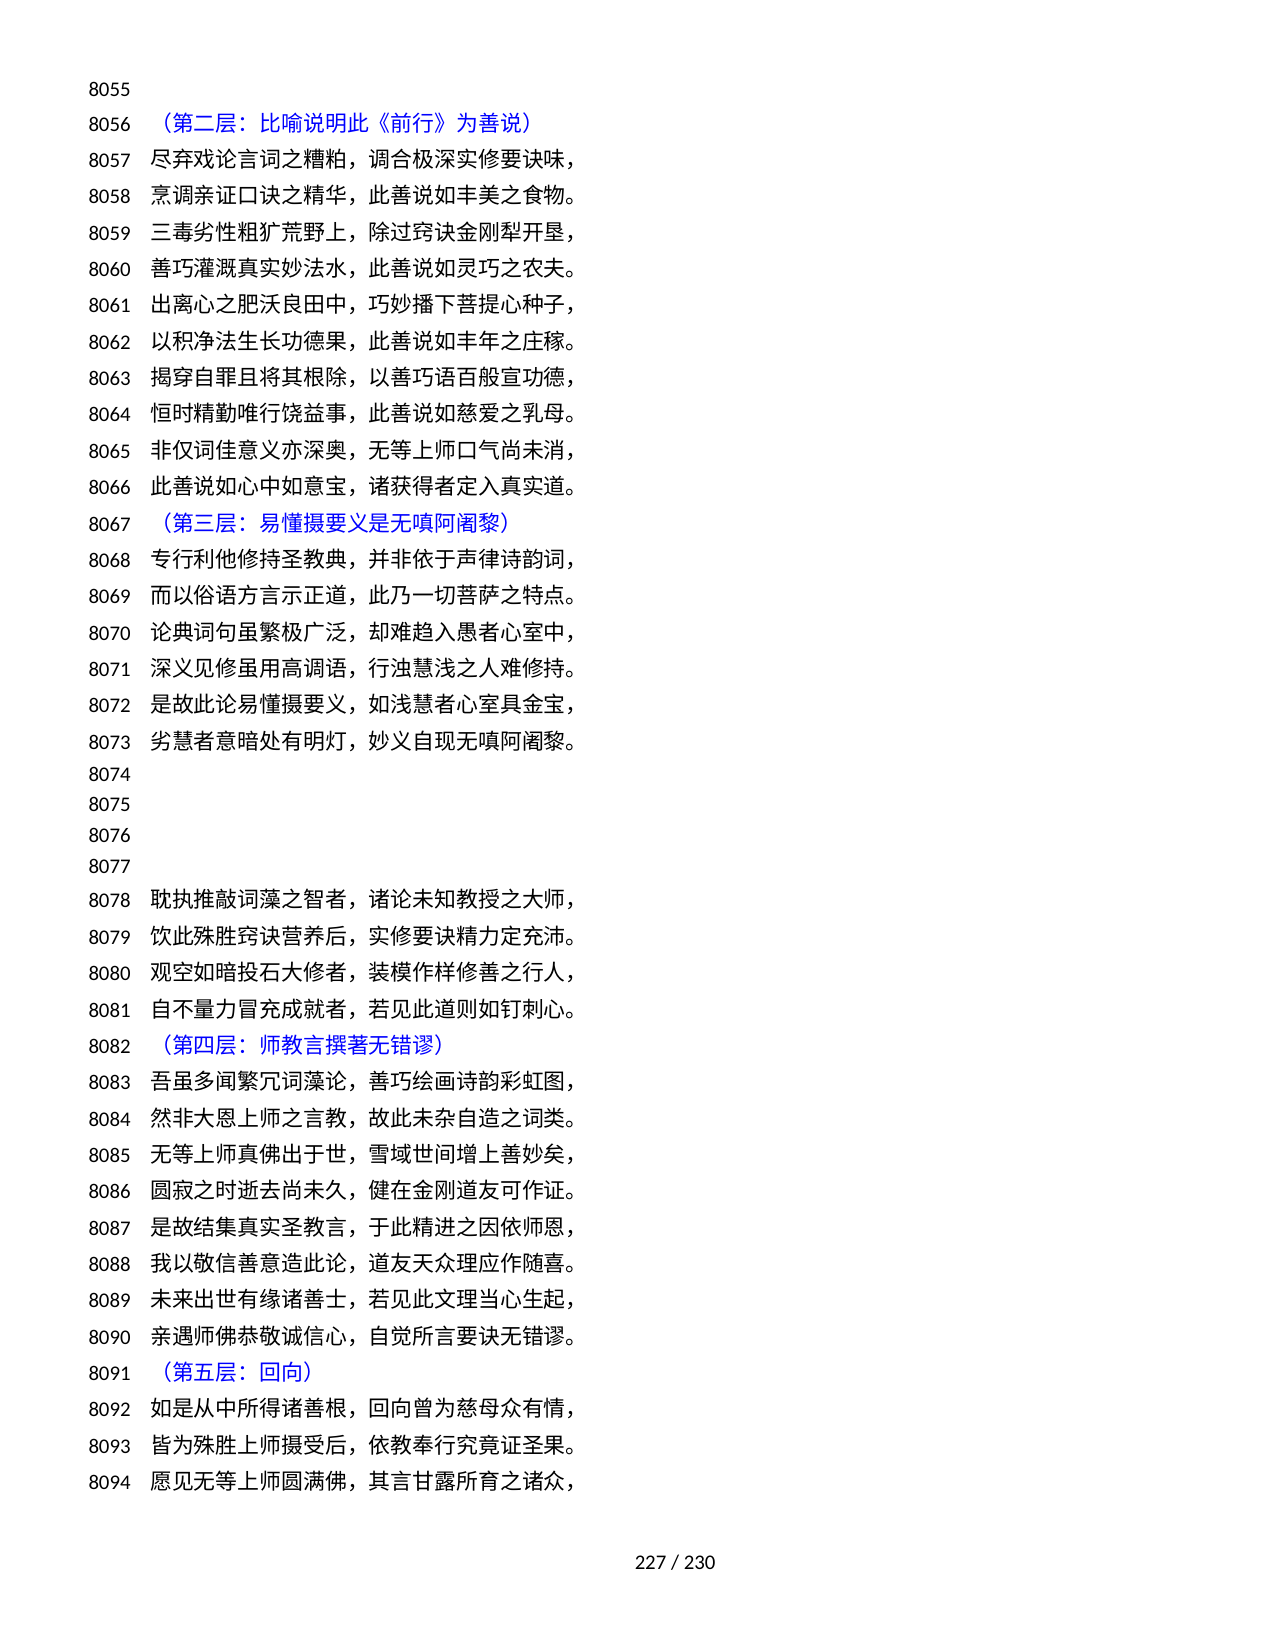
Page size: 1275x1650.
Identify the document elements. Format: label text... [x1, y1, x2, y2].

text 此善说如心中如意宝，诸获得者定入真实道。 [150, 469, 1200, 501]
text 非仅词佳意义亦深奥，无等上师口气尚未消， [150, 433, 1200, 464]
text 愿见无等上师圆满佛，其言甘露所育之诸众， [150, 1464, 1200, 1496]
text 是故结集真实圣教言，于此精进之因依师恩， [150, 1210, 1200, 1241]
text 劣慧者意暗处有明灯，妙义自现无嗔阿阇黎。 [150, 724, 1200, 755]
text 三毒劣性粗犷荒野上，除过窍诀金刚犁开垦， [150, 215, 1200, 246]
text 皆为殊胜上师摄受后，依教奉行究竟证圣果。 [150, 1428, 1200, 1459]
text 饮此殊胜窍诀营养后，实修要诀精力定充沛。 [150, 919, 1200, 951]
text 尽弃戏论言词之糟粕，调合极深实修要诀味， [150, 142, 1200, 174]
text （第四层：师教言撰著无错谬） [150, 1028, 1200, 1059]
text 深义见修虽用高调语，行浊慧浅之人难修持。 [150, 651, 1200, 683]
text 吾虽多闻繁冗词藻论，善巧绘画诗韵彩虹图， [150, 1064, 1200, 1096]
text 亲遇师佛恭敬诚信心，自觉所言要诀无错谬。 [150, 1319, 1200, 1350]
text 揭穿自罪且将其根除，以善巧语百般宣功德， [150, 360, 1200, 392]
text 以积净法生长功德果，此善说如丰年之庄稼。 [150, 324, 1200, 355]
text 如是从中所得诸善根，回向曾为慈母众有情， [150, 1391, 1200, 1423]
text 我以敬信善意造此论，道友天众理应作随喜。 [150, 1246, 1200, 1278]
text 自不量力冒充成就者，若见此道则如钉刺心。 [150, 992, 1200, 1023]
text 无等上师真佛出于世，雪域世间增上善妙矣， [150, 1137, 1200, 1169]
text 观空如暗投石大修者，装模作样修善之行人， [150, 955, 1200, 987]
text 出离心之肥沃良田中，巧妙播下菩提心种子， [150, 287, 1200, 319]
text 善巧灌溉真实妙法水，此善说如灵巧之农夫。 [150, 251, 1200, 283]
text 恒时精勤唯行饶益事，此善说如慈爱之乳母。 [150, 396, 1200, 428]
text （第三层：易懂摄要义是无嗔阿阇黎） [150, 506, 1200, 537]
text 耽执推敲词藻之智者，诸论未知教授之大师， [150, 882, 1200, 914]
text 烹调亲证口诀之精华，此善说如丰美之食物。 [150, 178, 1200, 210]
text 而以俗语方言示正道，此乃一切菩萨之特点。 [150, 578, 1200, 610]
text 论典词句虽繁极广泛，却难趋入愚者心室中， [150, 614, 1200, 646]
text 专行利他修持圣教典，并非依于声律诗韵词， [150, 542, 1200, 573]
text 是故此论易懂摄要义，如浅慧者心室具金宝， [150, 687, 1200, 719]
text 然非大恩上师之言教，故此未杂自造之词类。 [150, 1101, 1200, 1132]
text （第二层：比喻说明此《前行》为善说） [150, 106, 1200, 137]
text （第五层：回向） [150, 1355, 1200, 1387]
text 未来出世有缘诸善士，若见此文理当心生起， [150, 1282, 1200, 1314]
text 圆寂之时逝去尚未久，健在金刚道友可作证。 [150, 1173, 1200, 1205]
